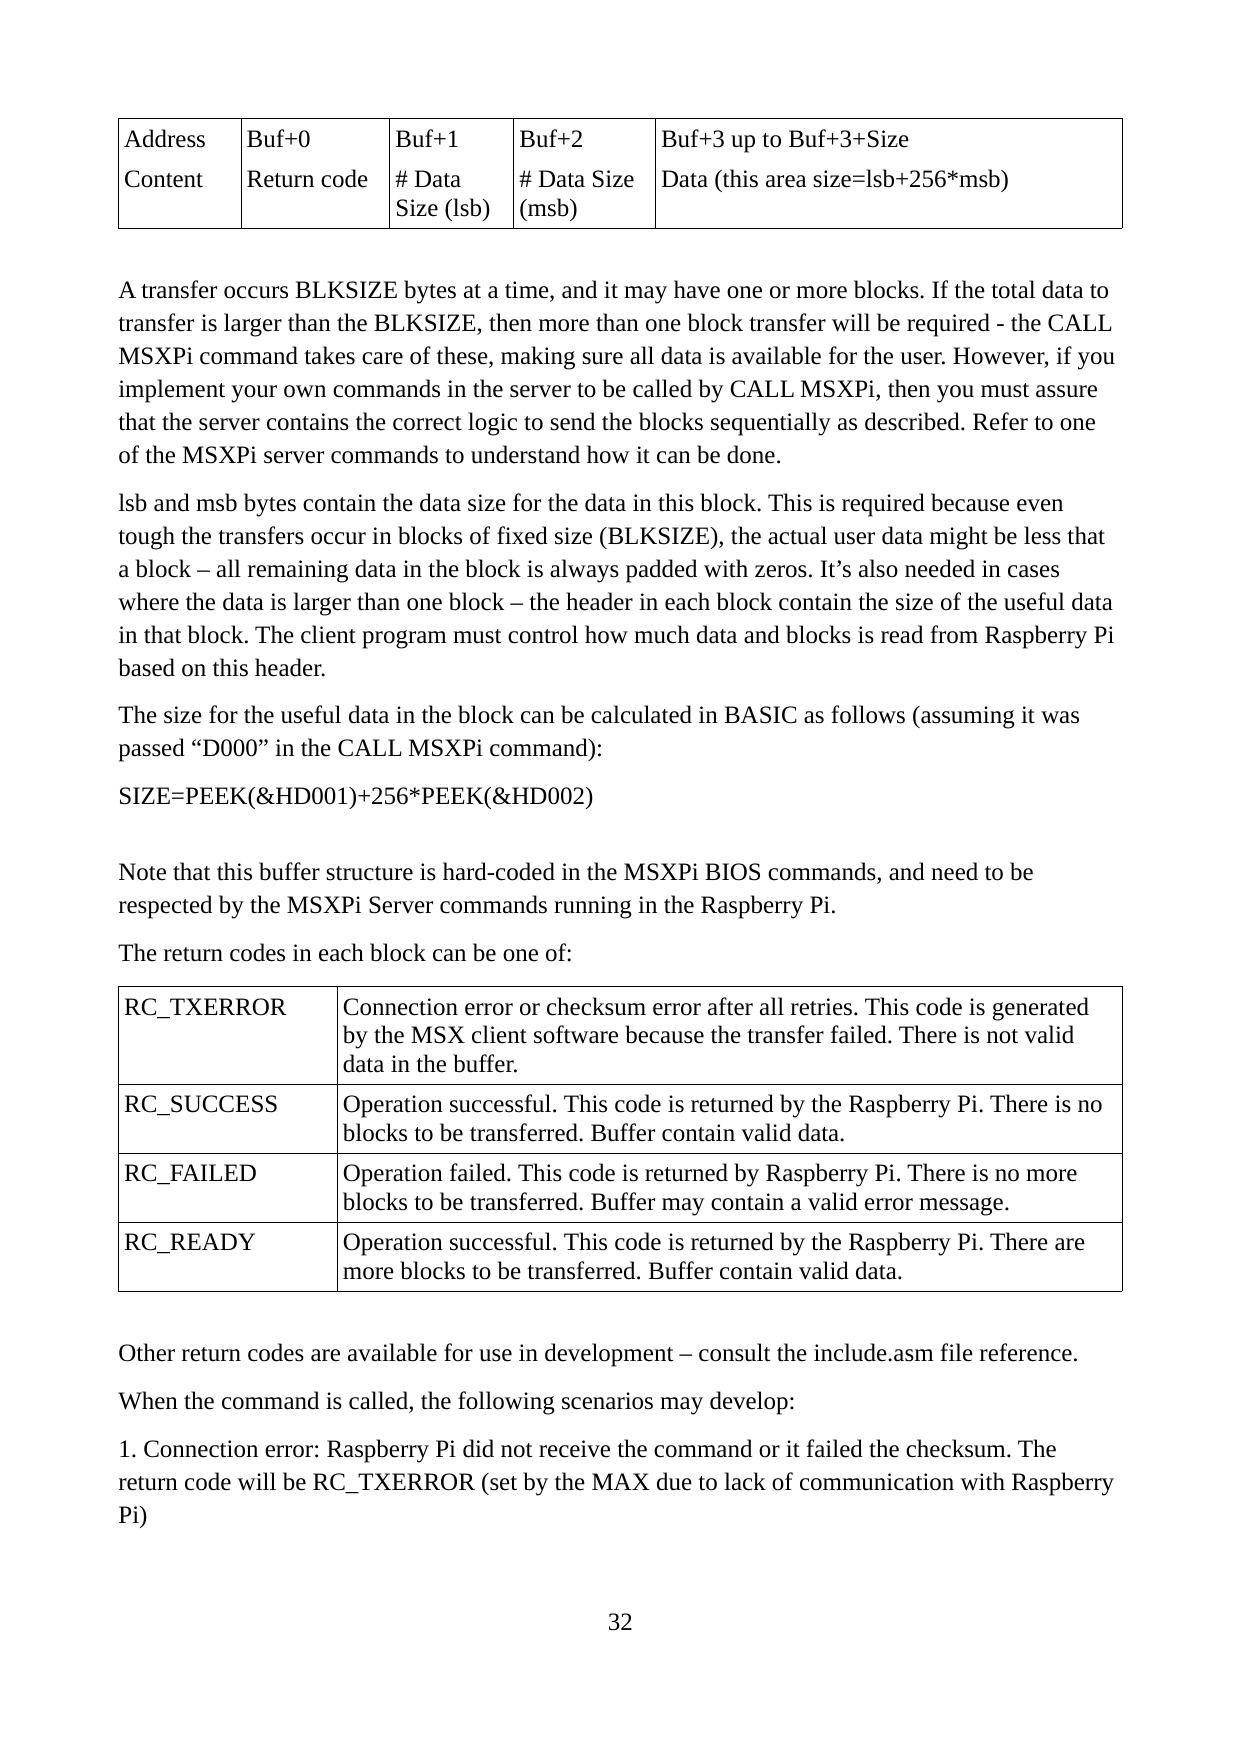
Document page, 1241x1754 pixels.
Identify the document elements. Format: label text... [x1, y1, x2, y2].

table_header Address [119, 119, 241, 158]
table_header Connection error or checksum error after all retries. This code is generated by the MSX client software because the transfer failed. There is not valid data in the buffer. [338, 987, 1122, 1083]
text lsb and msb bytes contain the data size for the data in this block. This is required because even tough the transfers occur in blocks of fixed size (BLKSIZE), the actual user data might be less that a block – all remaining data in the block is always padded with zeros. It’s also needed in cases where the data is larger than one block – the header in each block contain the size of the useful data in that block. The client program must control how much data and blocks is read from Raspberry Pi based on this header. [118, 488, 1122, 682]
text 1. Connection error: Raspberry Pi did not receive the command or it failed the checksum. The return code will be RC_TXERROR (set by the MAX due to lack of communication with Raspberry Pi) [118, 1434, 1122, 1528]
table_cell Content [119, 159, 241, 227]
table_cell RC_READY [119, 1223, 337, 1291]
table_cell # Data Size (msb) [514, 159, 655, 227]
table_header Buf+0 [242, 119, 389, 158]
table_cell RC_SUCCESS [119, 1085, 337, 1153]
table_cell RC_FAILED [119, 1154, 337, 1222]
text Other return codes are available for use in development – consult the include.asm file reference. [118, 1338, 1122, 1367]
table_header RC_TXERROR [119, 987, 337, 1083]
text SIZE=PEEK(&HD001)+256*PEEK(&HD002) [118, 781, 1122, 810]
text The return codes in each block can be one of: [118, 938, 1122, 967]
text A transfer occurs BLKSIZE bytes at a time, and it may have one or more blocks. If the total data to transfer is larger than the BLKSIZE, then more than one block transfer will be required - the CALL MSXPi command takes care of these, making sure all data is available for the user. However, if you implement your own commands in the server to be called by CALL MSXPi, then you must assure that the server contains the correct logic to send the blocks sequentially as described. Refer to one of the MSXPi server commands to understand how it can be done. [118, 275, 1122, 469]
table_cell # Data Size (lsb) [390, 159, 513, 227]
table_cell Data (this area size=lsb+256*msb) [656, 159, 1122, 227]
table_cell Operation failed. This code is returned by Raspberry Pi. There is no more blocks to be transferred. Buffer may contain a valid error message. [338, 1154, 1122, 1222]
text The size for the useful data in the block can be calculated in BASIC as follows (assuming it was passed “D000” in the CALL MSXPi command): [118, 701, 1122, 762]
table_header Buf+1 [390, 119, 513, 158]
text Note that this buffer structure is hard-coded in the MSXPi BIOS commands, and need to be respected by the MSXPi Server commands running in the Raspberry Pi. [118, 857, 1122, 919]
table_header Buf+2 [514, 119, 655, 158]
table_cell Return code [242, 159, 389, 227]
table_cell Operation successful. This code is returned by the Raspberry Pi. There is no blocks to be transferred. Buffer contain valid data. [338, 1085, 1122, 1153]
text When the command is called, the following scenarios may develop: [118, 1386, 1122, 1415]
table_header Buf+3 up to Buf+3+Size [656, 119, 1122, 158]
table_cell Operation successful. This code is returned by the Raspberry Pi. There are more blocks to be transferred. Buffer contain valid data. [338, 1223, 1122, 1291]
